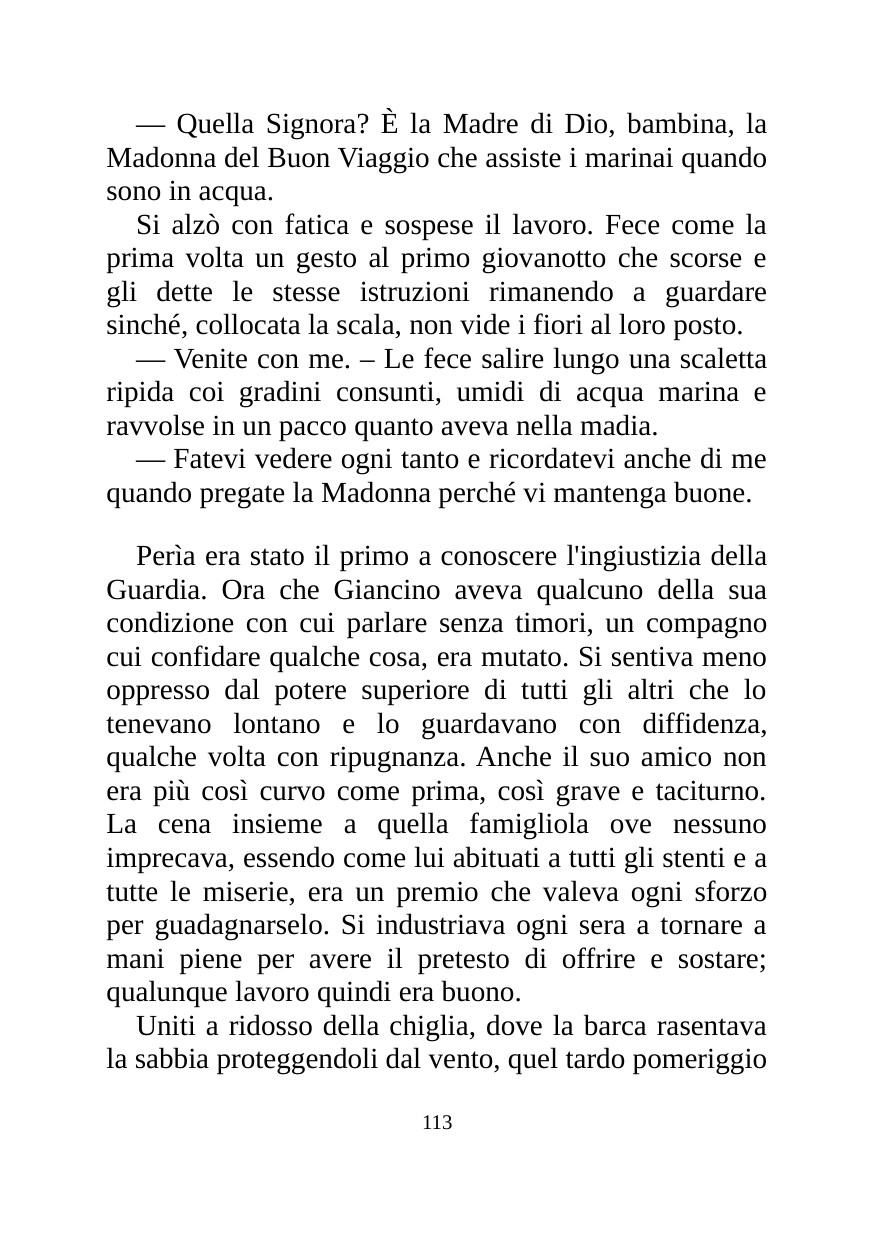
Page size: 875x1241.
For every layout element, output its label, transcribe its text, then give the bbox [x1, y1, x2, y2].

text Si alzò con fatica e sospese il lavoro. Fece come la prima volta un gesto al primo giovanotto che scorse e gli dette le stesse istruzioni rimanendo a guardare sinché, collocata la scala, non vide i fiori al loro posto. [106, 207, 768, 341]
text Perìa era stato il primo a conoscere l'ingiustizia della Guardia. Ora che Giancino aveva qualcuno della sua condizione con cui parlare senza timori, un compagno cui confidare qualche cosa, era mutato. Si sentiva meno oppresso dal potere superiore di tutti gli altri che lo tenevano lontano e lo guardavano con diffidenza, qualche volta con ripugnanza. Anche il suo amico non era più così curvo come prima, così grave e taciturno. La cena insieme a quella famigliola ove nessuno imprecava, essendo come lui abituati a tutti gli stenti e a tutte le miserie, era un premio che valeva ogni sforzo per guadagnarselo. Si industriava ogni sera a tornare a mani piene per avere il pretesto di offrire e sostare; qualunque lavoro quindi era buono. [106, 538, 768, 1008]
text — Quella Signora? È la Madre di Dio, bambina, la Madonna del Buon Viaggio che assiste i marinai quando sono in acqua. [106, 106, 768, 207]
text — Venite con me. – Le fece salire lungo una scaletta ripida coi gradini consunti, umidi di acqua marina e ravvolse in un pacco quanto aveva nella madia. [106, 341, 768, 442]
text Uniti a ridosso della chiglia, dove la barca rasentava la sabbia proteggendoli dal vento, quel tardo pomeriggio [106, 1008, 768, 1075]
text — Fatevi vedere ogni tanto e ricordatevi anche di me quando pregate la Madonna perché vi mantenga buone. [106, 442, 768, 509]
